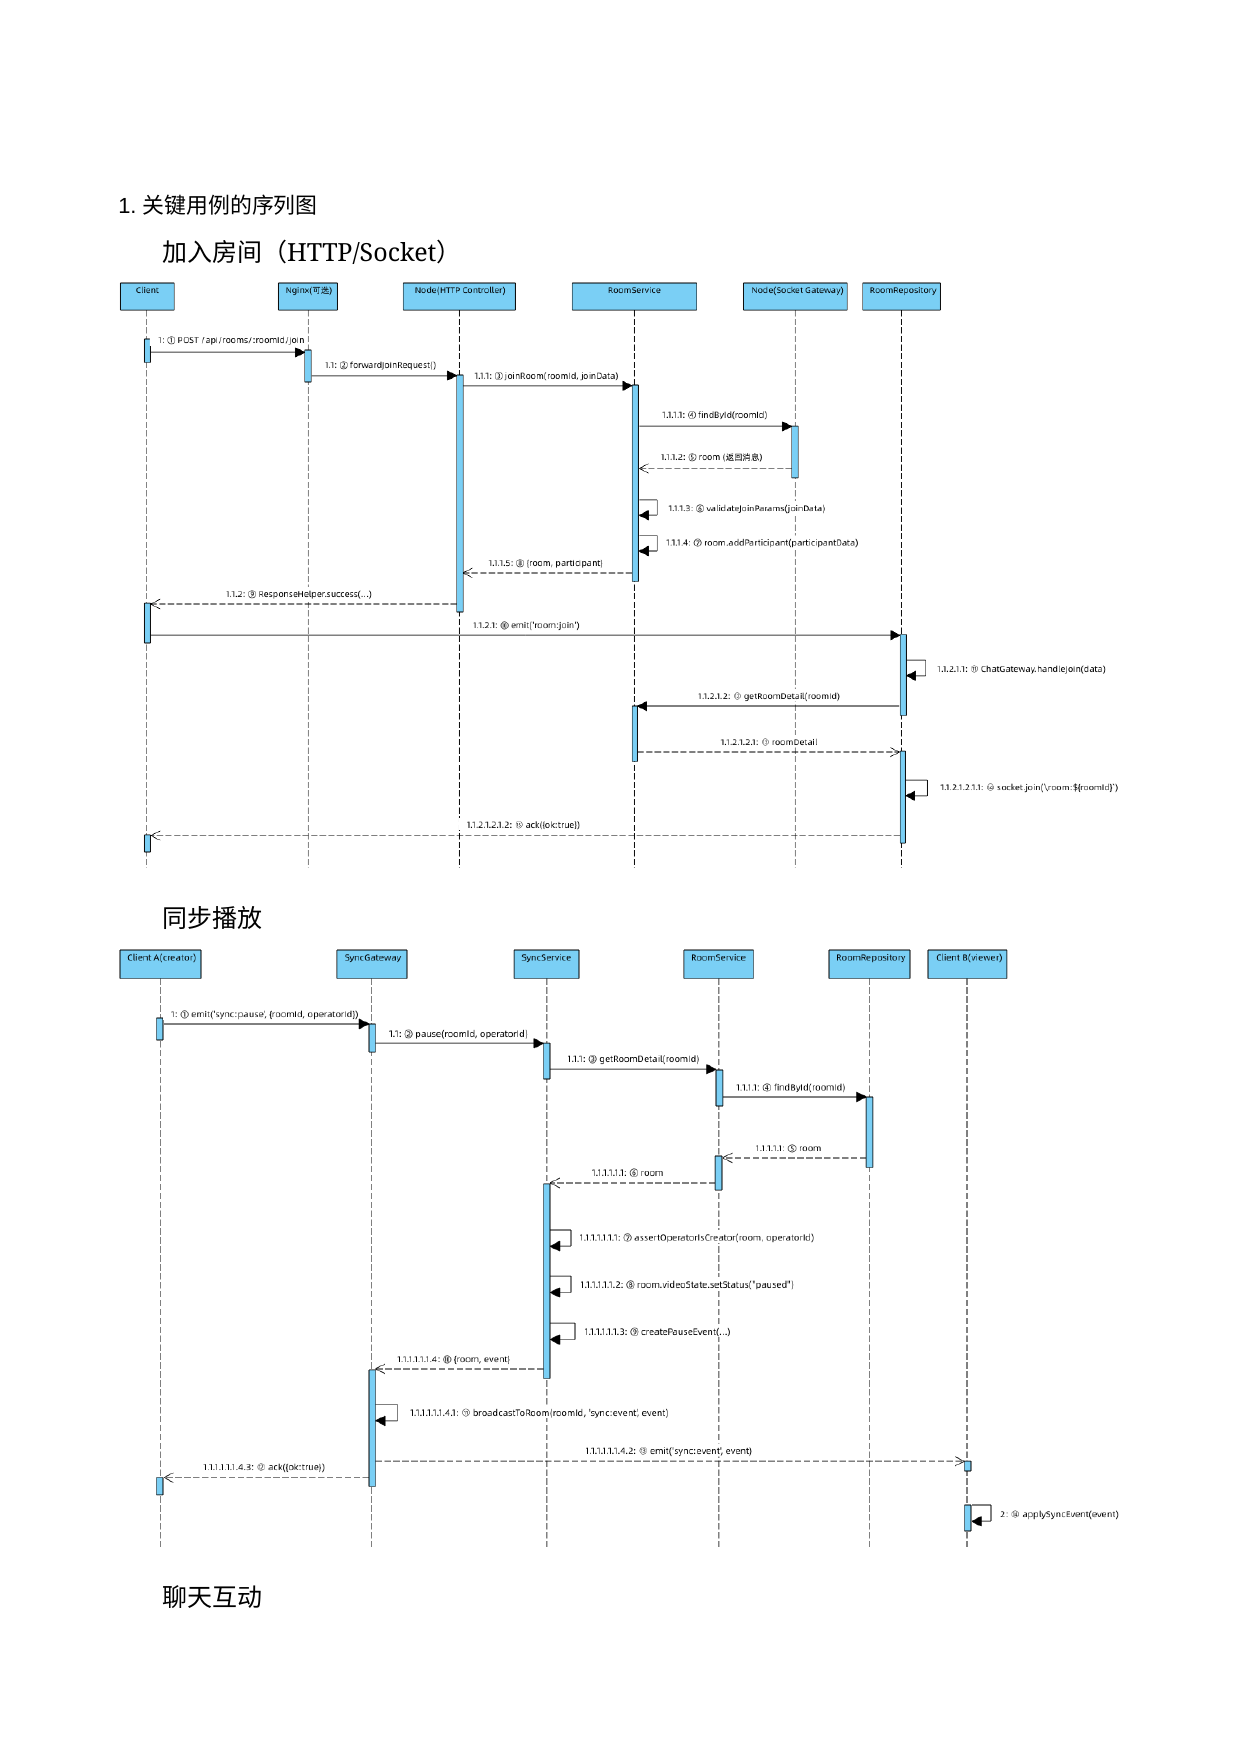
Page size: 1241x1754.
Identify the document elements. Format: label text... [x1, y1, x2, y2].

text 加入房间（HTTP/Socket） [118, 232, 1122, 268]
subtitle 关键用例的序列图 [118, 188, 1122, 219]
picture [118, 281, 1123, 871]
text 同步播放 [118, 871, 1122, 934]
text 聊天互动 [118, 1551, 1122, 1614]
picture [118, 948, 1123, 1551]
